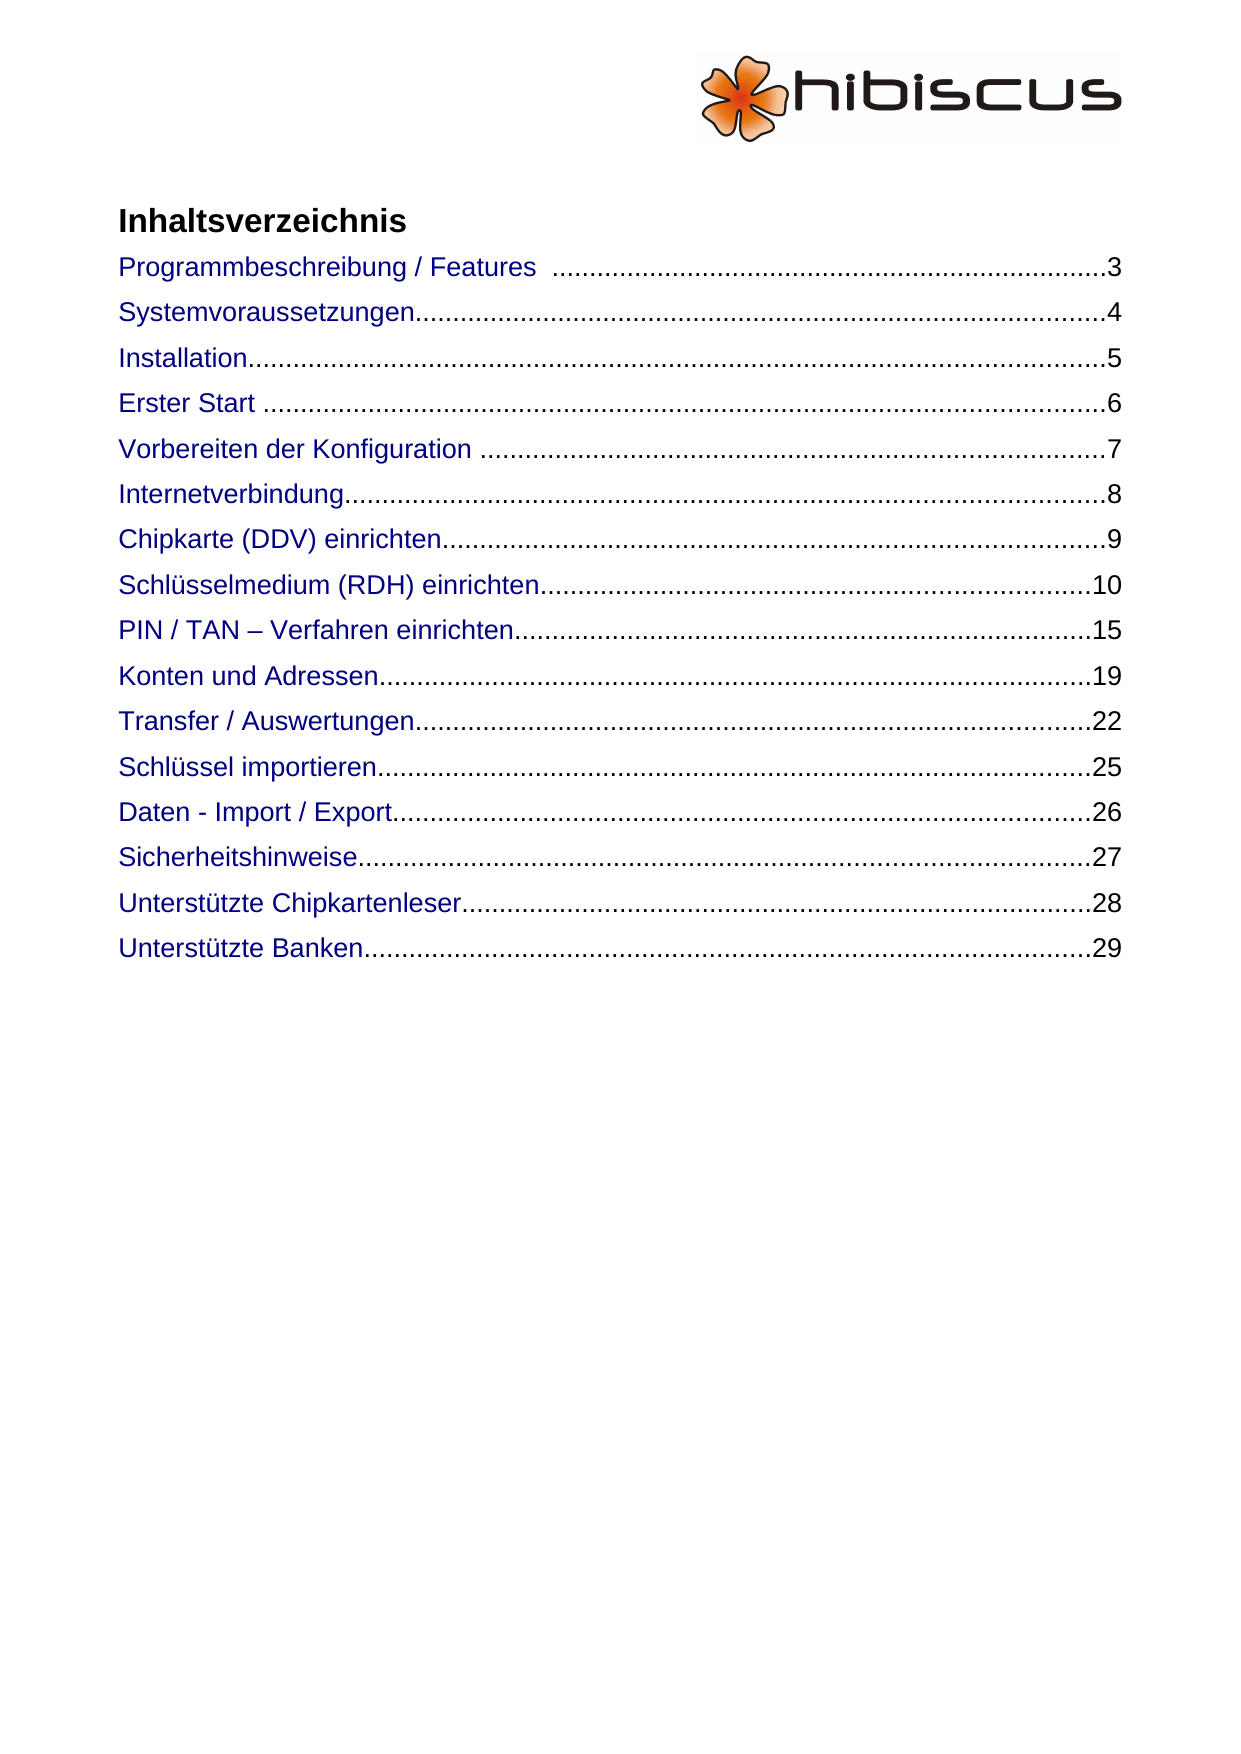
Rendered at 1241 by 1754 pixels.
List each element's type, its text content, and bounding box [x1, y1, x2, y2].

text Vorbereiten der Konfiguration 7 [118, 433, 1122, 464]
text Unterstützte Banken 29 [118, 933, 1122, 963]
text Chipkarte (DDV) einrichten 9 [118, 524, 1122, 555]
text PIN / TAN – Verfahren einrichten 15 [118, 615, 1122, 646]
text Unterstützte Chipkartenleser 28 [118, 888, 1122, 918]
text Systemvoraussetzungen 4 [118, 297, 1122, 328]
text Schlüssel importieren 25 [118, 751, 1122, 782]
picture [693, 51, 1124, 144]
text Konten und Adressen 19 [118, 661, 1122, 691]
text Erster Start 6 [118, 388, 1122, 418]
text Daten - Import / Export 26 [118, 797, 1122, 827]
subtitle Inhaltsverzeichnis [118, 202, 1122, 239]
text Programmbeschreibung / Features 3 [118, 252, 1122, 282]
text Installation 5 [118, 343, 1122, 373]
text Internetverbindung 8 [118, 479, 1122, 509]
text Transfer / Auswertungen 22 [118, 706, 1122, 736]
text Sicherheitshinweise 27 [118, 842, 1122, 873]
text Schlüsselmedium (RDH) einrichten 10 [118, 570, 1122, 600]
